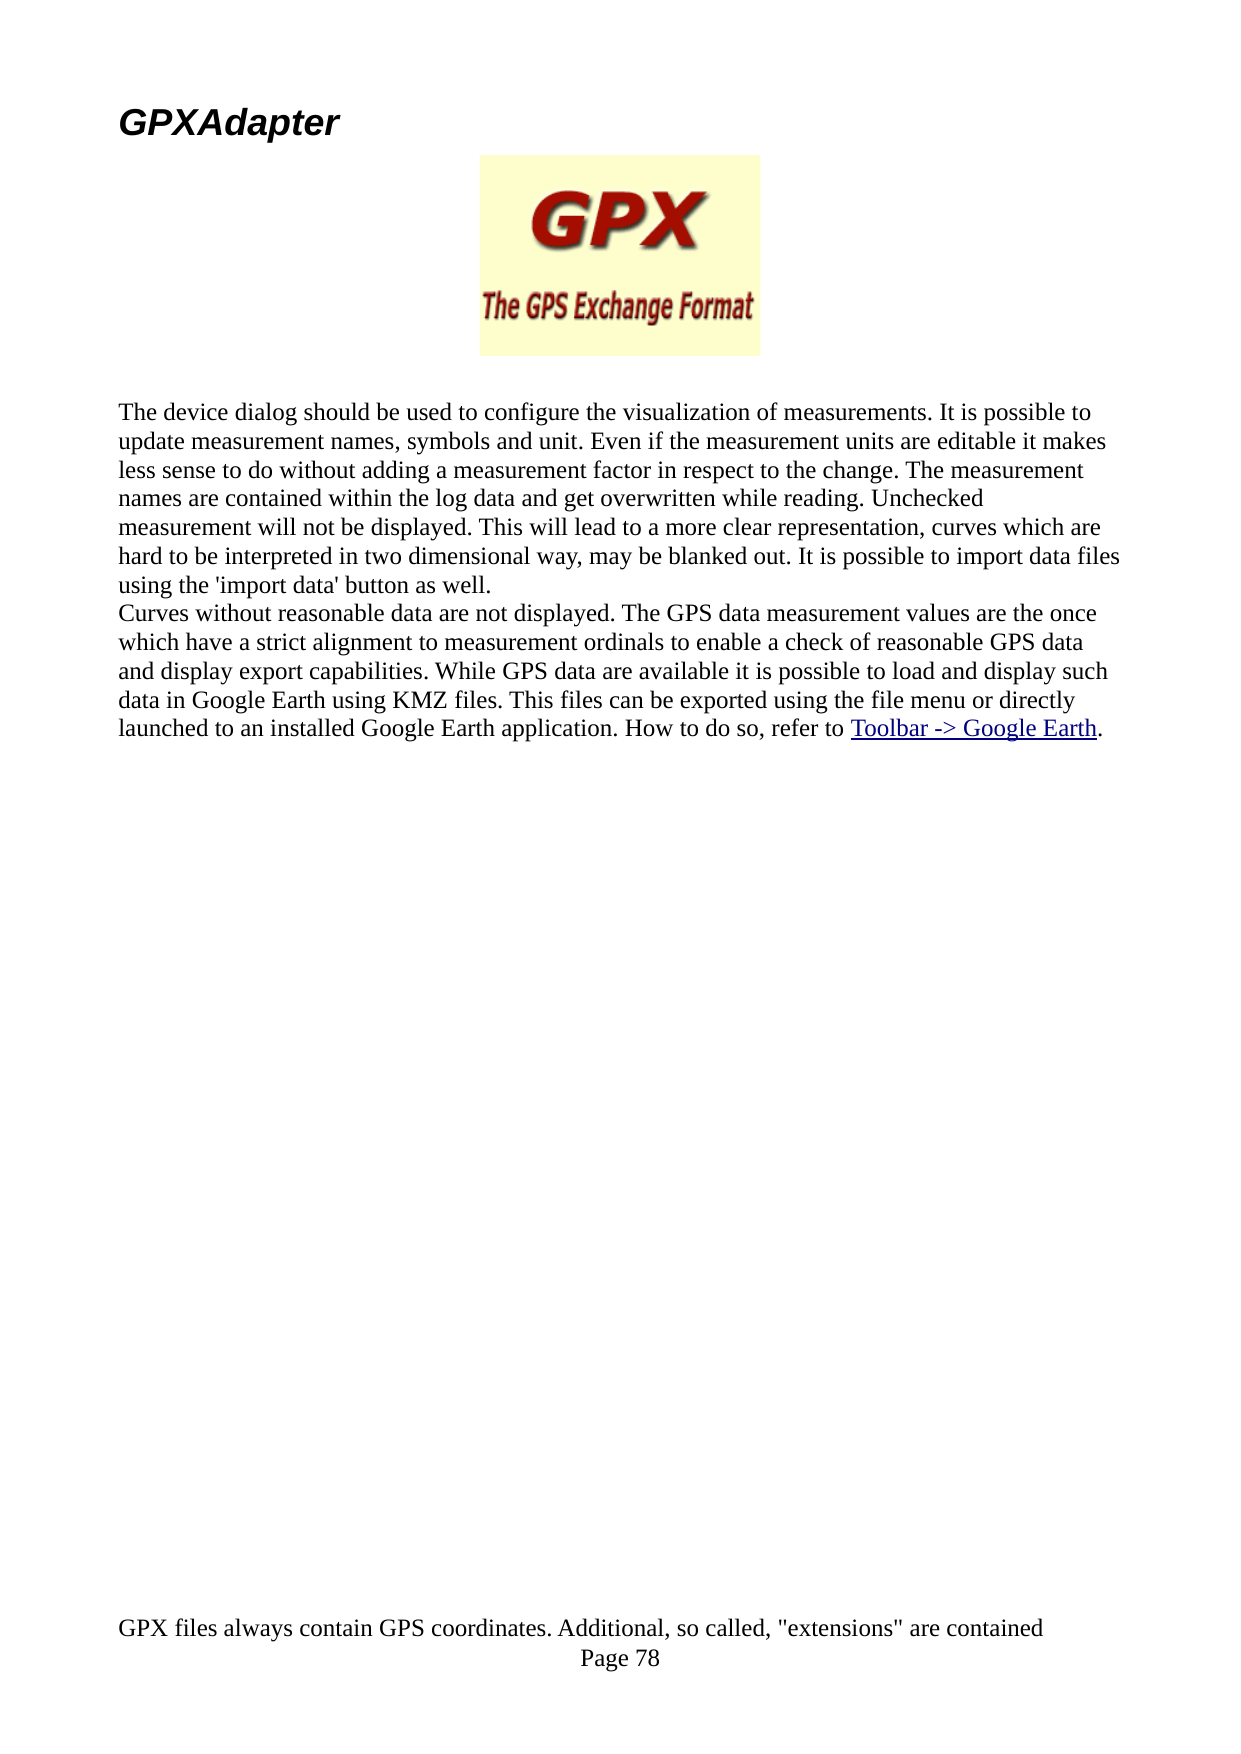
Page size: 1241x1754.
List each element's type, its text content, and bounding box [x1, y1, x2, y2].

text The device dialog should be used to configure the visualization of measurements. It is possible to update measurement names, symbols and unit. Even if the measurement units are editable it makes less sense to do without adding a measurement factor in respect to the change. The measurement names are contained within the log data and get overwritten while reading. Unchecked measurement will not be displayed. This will lead to a more clear representation, curves which are hard to be interpreted in two dimensional way, may be blanked out. It is possible to import data files using the 'import data' button as well. Curves without reasonable data are not displayed. The GPS data measurement values are the once which have a strict alignment to measurement ordinals to enable a check of reasonable GPS data and display export capabilities. While GPS data are available it is possible to load and display such data in Google Earth using KMZ files. This files can be exported using the file menu or directly launched to an installed Google Earth application. How to do so, refer to Toolbar -> Google Earth. [118, 397, 1122, 742]
text GPX files always contain GPS coordinates. Additional, so called, "extensions" are contained [118, 1613, 1122, 1642]
subtitle GPXAdapter [118, 100, 1122, 143]
